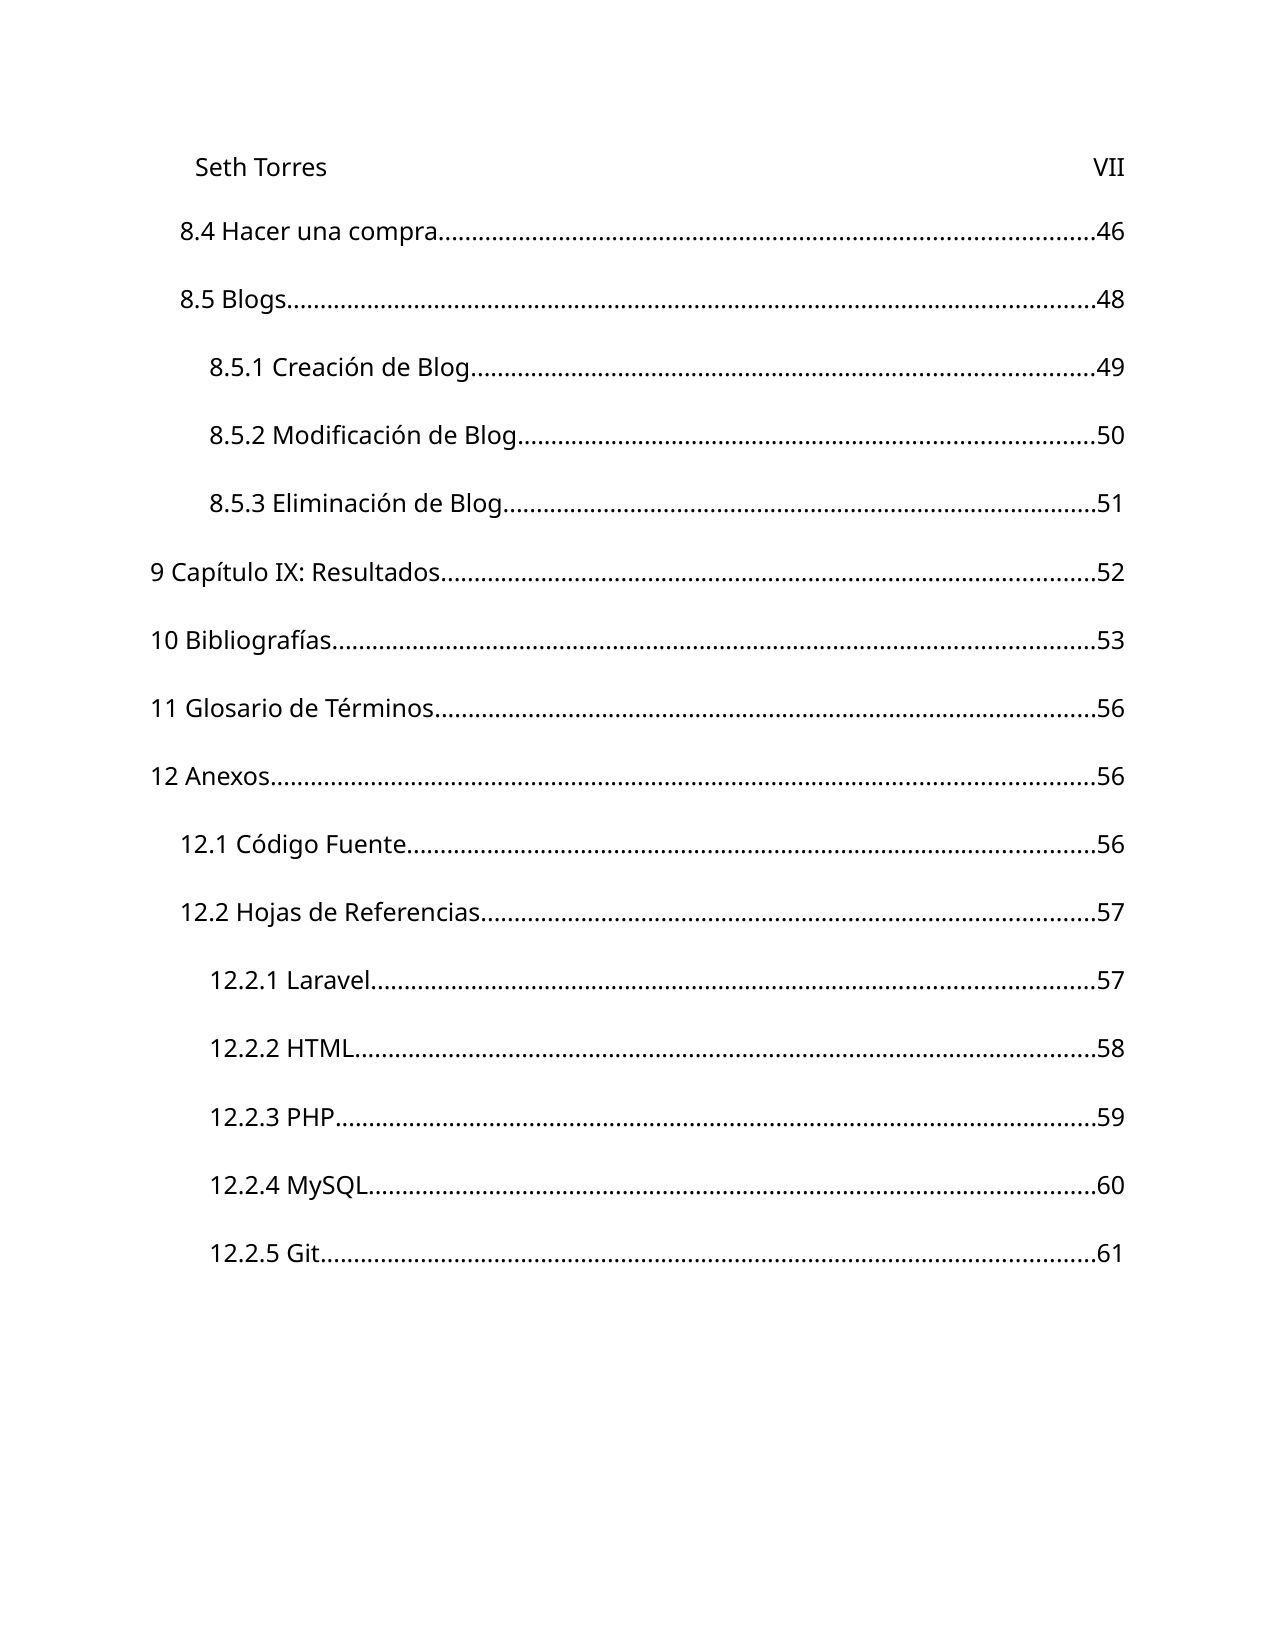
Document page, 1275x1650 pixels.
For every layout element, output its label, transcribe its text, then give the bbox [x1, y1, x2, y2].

text 12.2 Hojas de Referencias 57 [179, 895, 1125, 929]
text 12.2.5 Git 61 [209, 1235, 1125, 1269]
text 12.2.2 HTML 58 [209, 1031, 1125, 1065]
text 12 Anexos 56 [150, 758, 1125, 793]
text 12.2.3 PHP 59 [209, 1099, 1125, 1133]
text 9 Capítulo IX: Resultados 52 [150, 554, 1125, 588]
text 8.4 Hacer una compra 46 [179, 213, 1125, 248]
text 8.5 Blogs 48 [179, 282, 1125, 316]
text 12.1 Código Fuente 56 [179, 827, 1125, 861]
text 8.5.2 Modificación de Blog 50 [209, 418, 1125, 452]
text 8.5.3 Eliminación de Blog 51 [209, 486, 1125, 520]
text 12.2.4 MySQL 60 [209, 1167, 1125, 1201]
text 11 Glosario de Términos 56 [150, 690, 1125, 724]
text 8.5.1 Creación de Blog 49 [209, 350, 1125, 384]
text 10 Bibliografías 53 [150, 622, 1125, 656]
text 12.2.1 Laravel 57 [209, 963, 1125, 997]
